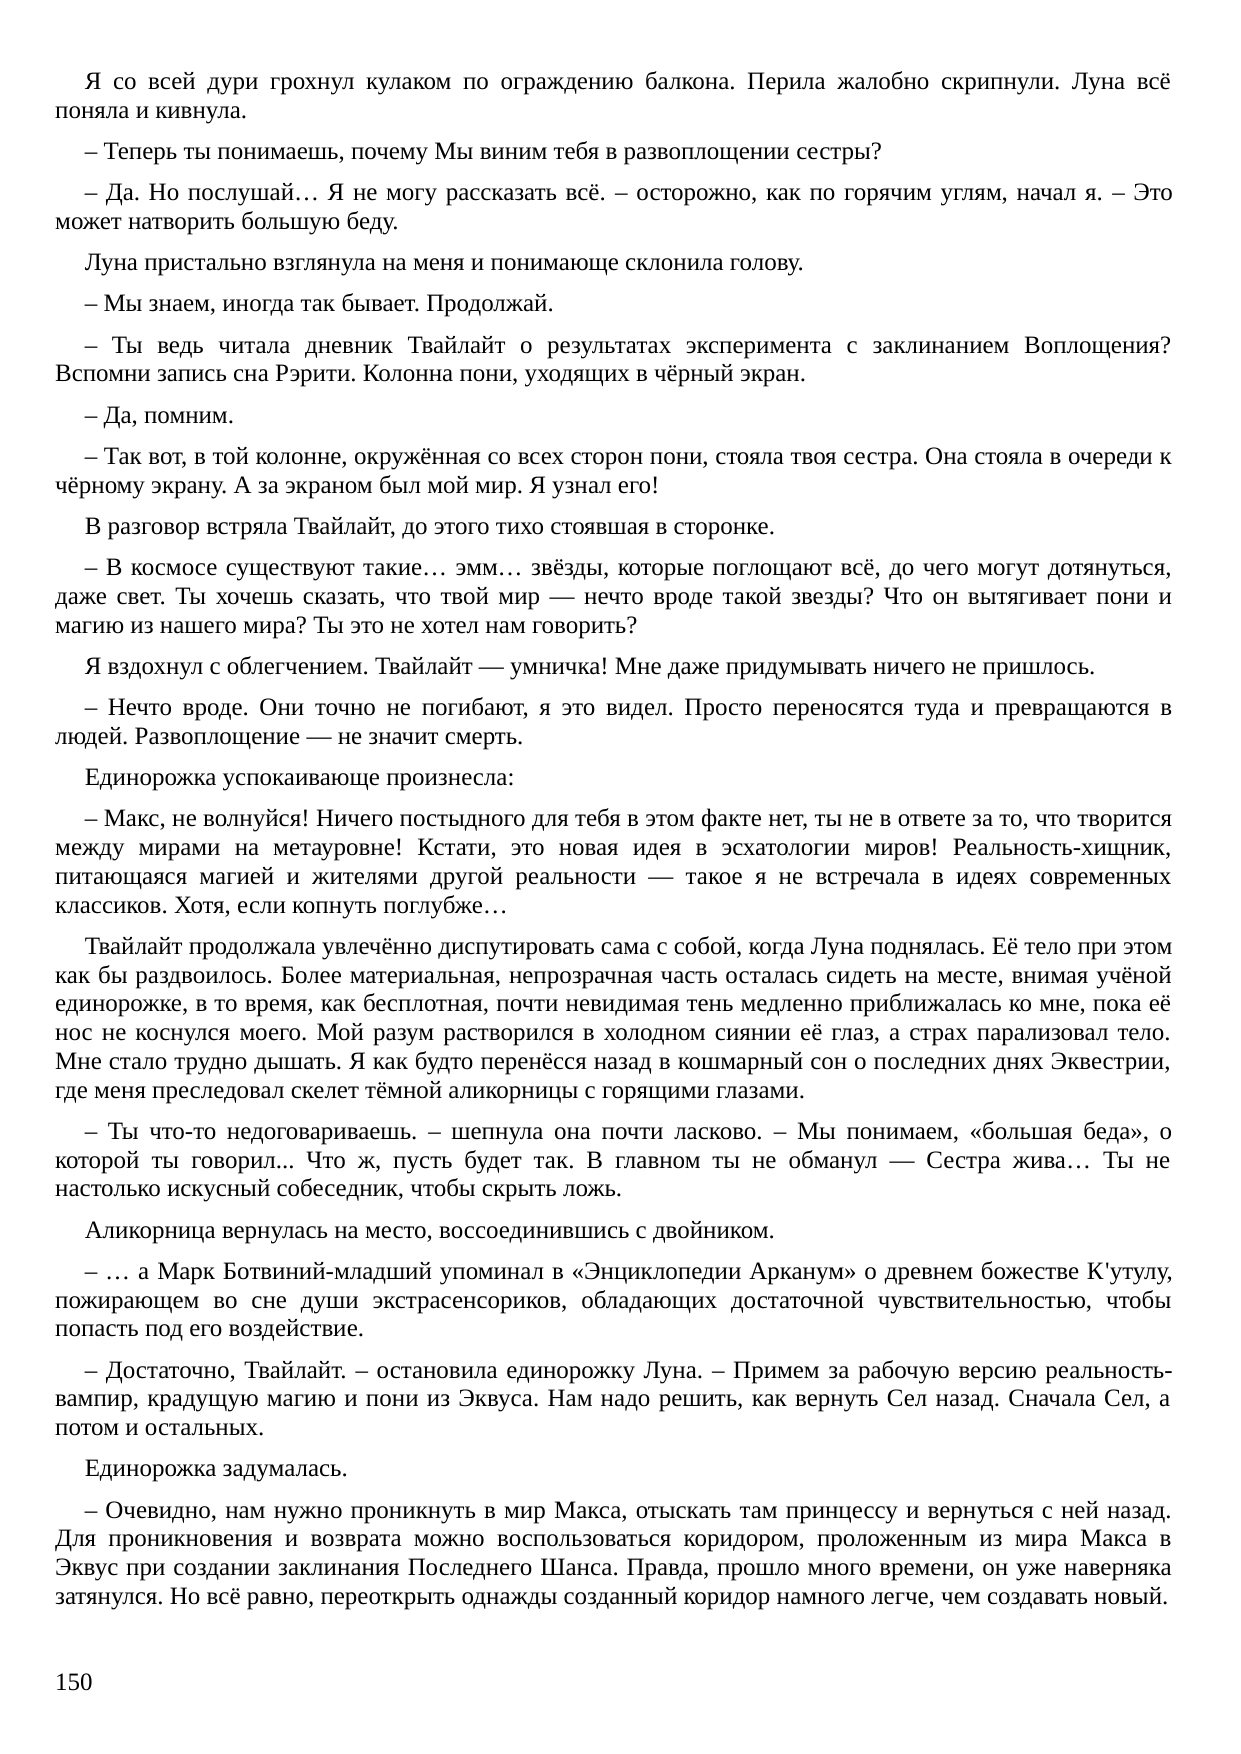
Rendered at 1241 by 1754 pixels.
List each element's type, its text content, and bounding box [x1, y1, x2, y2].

text – Достаточно, Твайлайт. – остановила единорожку Луна. – Примем за рабочую версию реальность-вампир, крадущую магию и пони из Эквуса. Нам надо решить, как вернуть Сел назад. Сначала Сел, а потом и остальных. [55, 1355, 1173, 1441]
text Луна пристально взглянула на меня и понимающе склонила голову. [55, 247, 1173, 276]
text – Так вот, в той колонне, окружённая со всех сторон пони, стояла твоя сестра. Она стояла в очереди к чёрному экрану. А за экраном был мой мир. Я узнал его! [55, 441, 1173, 498]
text – Да. Но послушай… Я не могу рассказать всё. – осторожно, как по горячим углям, начал я. – Это может натворить большую беду. [55, 177, 1173, 235]
text Я вздохнул с облегчением. Твайлайт — умничка! Мне даже придумывать ничего не пришлось. [55, 651, 1173, 680]
text – В космосе существуют такие… эмм… звёзды, которые поглощают всё, до чего могут дотянуться, даже свет. Ты хочешь сказать, что твой мир — нечто вроде такой звезды? Что он вытягивает пони и магию из нашего мира? Ты это не хотел нам говорить? [55, 552, 1173, 638]
text В разговор встряла Твайлайт, до этого тихо стоявшая в сторонке. [55, 511, 1173, 540]
text – Мы знаем, иногда так бывает. Продолжай. [55, 288, 1173, 317]
text Аликорница вернулась на место, воссоединившись с двойником. [55, 1215, 1173, 1243]
text – Да, помним. [55, 400, 1173, 428]
text – Ты ведь читала дневник Твайлайт о результатах эксперимента с заклинанием Воплощения? Вспомни запись сна Рэрити. Колонна пони, уходящих в чёрный экран. [55, 330, 1173, 387]
text Я со всей дури грохнул кулаком по ограждению балкона. Перила жалобно скрипнули. Луна всё поняла и кивнула. [55, 66, 1173, 123]
text – Очевидно, нам нужно проникнуть в мир Макса, отыскать там принцессу и вернуться с ней назад. Для проникновения и возврата можно воспользоваться коридором, проложенным из мира Макса в Эквус при создании заклинания Последнего Шанса. Правда, прошло много времени, он уже наверняка затянулся. Но всё равно, переоткрыть однажды созданный коридор намного легче, чем создавать новый. [55, 1495, 1173, 1610]
text Единорожка успокаивающе произнесла: [55, 762, 1173, 791]
text – Макс, не волнуйся! Ничего постыдного для тебя в этом факте нет, ты не в ответе за то, что творится между мирами на метауровне! Кстати, это новая идея в эсхатологии миров! Реальность-хищник, питающаяся магией и жителями другой реальности — такое я не встречала в идеях современных классиков. Хотя, если копнуть поглубже… [55, 803, 1173, 918]
text – Нечто вроде. Они точно не погибают, я это видел. Просто переносятся туда и превращаются в людей. Развоплощение — не значит смерть. [55, 692, 1173, 750]
text Единорожка задумалась. [55, 1453, 1173, 1482]
text Твайлайт продолжала увлечённо диспутировать сама с собой, когда Луна поднялась. Её тело при этом как бы раздвоилось. Более материальная, непрозрачная часть осталась сидеть на месте, внимая учёной единорожке, в то время, как бесплотная, почти невидимая тень медленно приближалась ко мне, пока её нос не коснулся моего. Мой разум растворился в холодном сиянии её глаз, а страх парализовал тело. Мне стало трудно дышать. Я как будто перенёсся назад в кошмарный сон о последних днях Эквестрии, где меня преследовал скелет тёмной аликорницы с горящими глазами. [55, 931, 1173, 1103]
text – Ты что-то недоговариваешь. – шепнула она почти ласково. – Мы понимаем, «большая беда», о которой ты говорил... Что ж, пусть будет так. В главном ты не обманул — Сестра жива… Ты не настолько искусный собеседник, чтобы скрыть ложь. [55, 1116, 1173, 1202]
text – Теперь ты понимаешь, почему Мы виним тебя в развоплощении сестры? [55, 136, 1173, 165]
text – … а Марк Ботвиний-младший упоминал в «Энциклопедии Арканум» о древнем божестве К'утулу, пожирающем во сне души экстрасенсориков, обладающих достаточной чувствительностью, чтобы попасть под его воздействие. [55, 1256, 1173, 1342]
